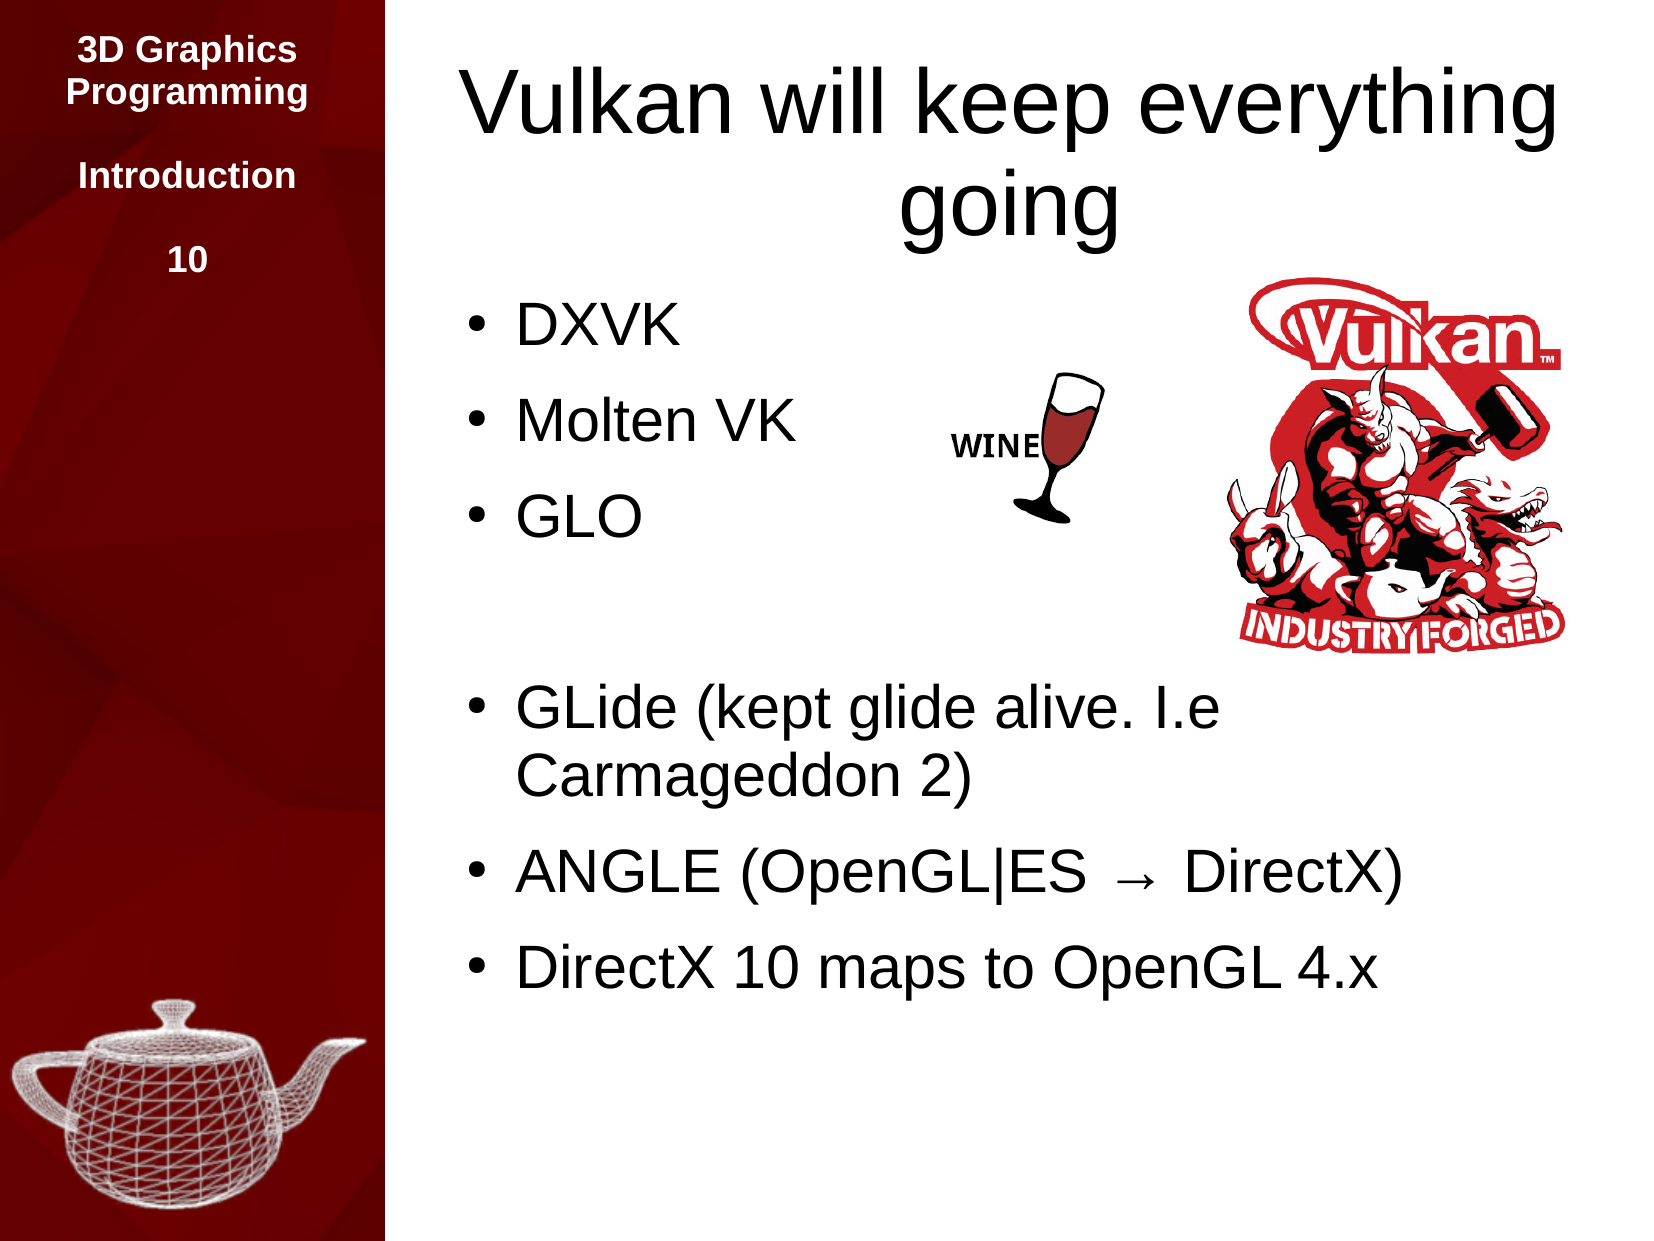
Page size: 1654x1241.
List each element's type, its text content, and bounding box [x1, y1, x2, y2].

list DXVK Molten VK GLO GLide (kept glide alive. I.e Carmageddon 2) ANGLE (OpenGL|ES → DirectX) DirectX 10 maps to OpenGL 4.x [450, 290, 1571, 1010]
picture [1215, 269, 1581, 659]
title Vulkan will keep everything going [450, 49, 1571, 257]
picture [885, 371, 1171, 526]
picture [0, 0, 385, 1241]
